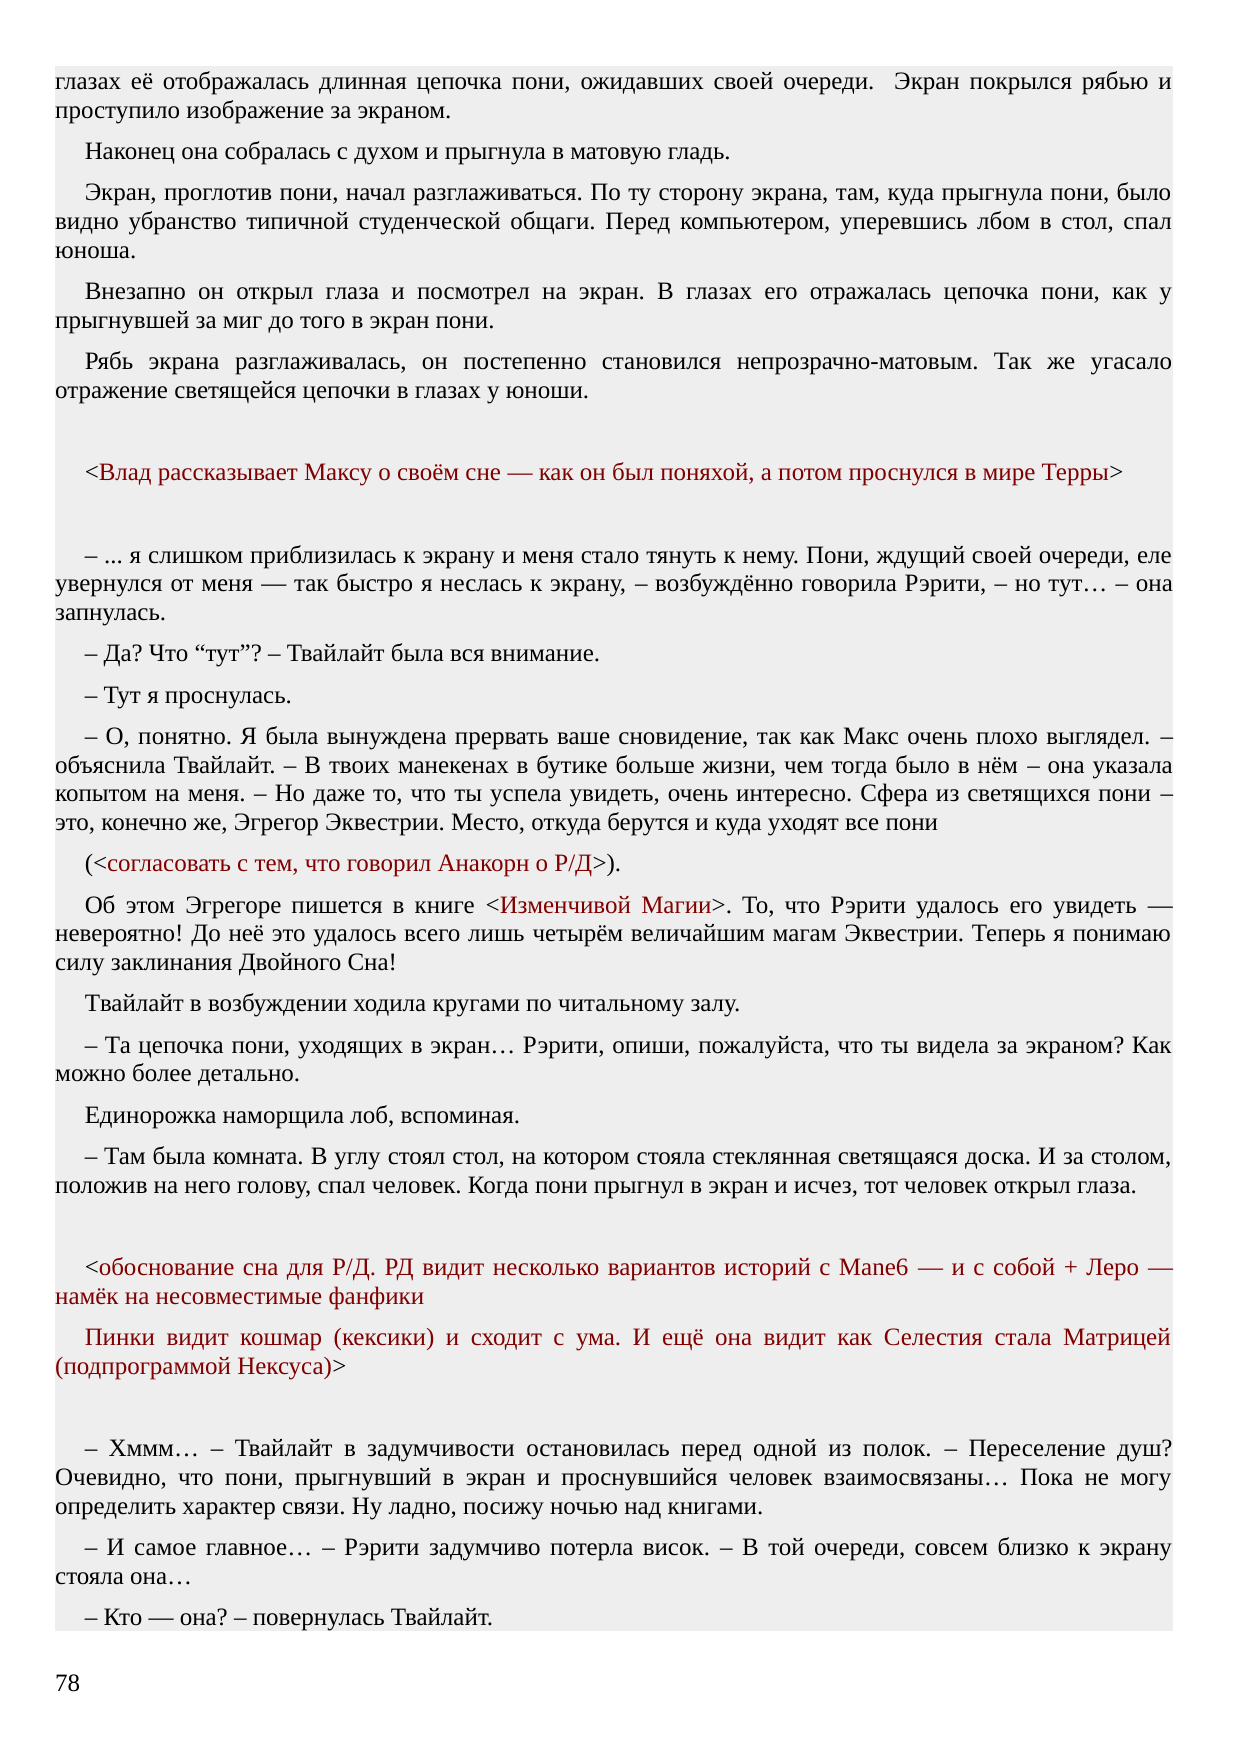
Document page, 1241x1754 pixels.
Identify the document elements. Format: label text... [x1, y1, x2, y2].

text <обоснование сна для Р/Д. РД видит несколько вариантов историй с Mane6 — и с собой + Леро — намёк на несовместимые фанфики [55, 1252, 1173, 1310]
text – Да? Что “тут”? – Твайлайт была вся внимание. [55, 638, 1173, 667]
text – О, понятно. Я была вынуждена прервать ваше сновидение, так как Макс очень плохо выглядел. – объяснила Твайлайт. – В твоих манекенах в бутике больше жизни, чем тогда было в нём – она указала копытом на меня. – Но даже то, что ты успела увидеть, очень интересно. Сфера из светящихся пони – это, конечно же, Эгрегор Эквестрии. Место, откуда берутся и куда уходят все пони [55, 721, 1173, 836]
text Об этом Эгрегоре пишется в книге <Изменчивой Магии>. То, что Рэрити удалось его увидеть — невероятно! До неё это удалось всего лишь четырём величайшим магам Эквестрии. Теперь я понимаю силу заклинания Двойного Сна! [55, 890, 1173, 976]
text – Та цепочка пони, уходящих в экран… Рэрити, опиши, пожалуйста, что ты видела за экраном? Как можно более детально. [55, 1030, 1173, 1087]
text Рябь экрана разглаживалась, он постепенно становился непрозрачно-матовым. Так же угасало отражение светящейся цепочки в глазах у юноши. [55, 346, 1173, 403]
text – Хммм… – Твайлайт в задумчивости остановилась перед одной из полок. – Переселение душ? Очевидно, что пони, прыгнувший в экран и проснувшийся человек взаимосвязаны… Пока не могу определить характер связи. Ну ладно, посижу ночью над книгами. [55, 1433, 1173, 1520]
text – Там была комната. В углу стоял стол, на котором стояла стеклянная светящаяся доска. И за столом, положив на него голову, спал человек. Когда пони прыгнул в экран и исчез, тот человек открыл глаза. [55, 1141, 1173, 1198]
text – Кто — она? – повернулась Твайлайт. [55, 1602, 1173, 1631]
text Внезапно он открыл глаза и посмотрел на экран. В глазах его отражалась цепочка пони, как у прыгнувшей за миг до того в экран пони. [55, 276, 1173, 333]
text <Влад рассказывает Максу о своём сне — как он был поняхой, а потом проснулся в мире Терры> [55, 457, 1173, 486]
text Наконец она собралась с духом и прыгнула в матовую гладь. [55, 136, 1173, 165]
text – Тут я проснулась. [55, 680, 1173, 708]
text (<согласовать с тем, что говорил Анакорн о Р/Д>). [55, 848, 1173, 877]
text Экран, проглотив пони, начал разглаживаться. По ту сторону экрана, там, куда прыгнула пони, было видно убранство типичной студенческой общаги. Перед компьютером, уперевшись лбом в стол, спал юноша. [55, 177, 1173, 263]
text Пинки видит кошмар (кексики) и сходит с ума. И ещё она видит как Селестия стала Матрицей (подпрограммой Нексуса)> [55, 1322, 1173, 1380]
text – И самое главное… – Рэрити задумчиво потерла висок. – В той очереди, совсем близко к экрану стояла она… [55, 1532, 1173, 1590]
text глазах её отображалась длинная цепочка пони, ожидавших своей очереди. Экран покрылся рябью и проступило изображение за экраном. [55, 66, 1173, 123]
text – ... я слишком приблизилась к экрану и меня стало тянуть к нему. Пони, ждущий своей очереди, еле увернулся от меня — так быстро я неслась к экрану, – возбуждённо говорила Рэрити, – но тут… – она запнулась. [55, 540, 1173, 626]
text Единорожка наморщила лоб, вспоминая. [55, 1100, 1173, 1128]
text Твайлайт в возбуждении ходила кругами по читальному залу. [55, 988, 1173, 1017]
